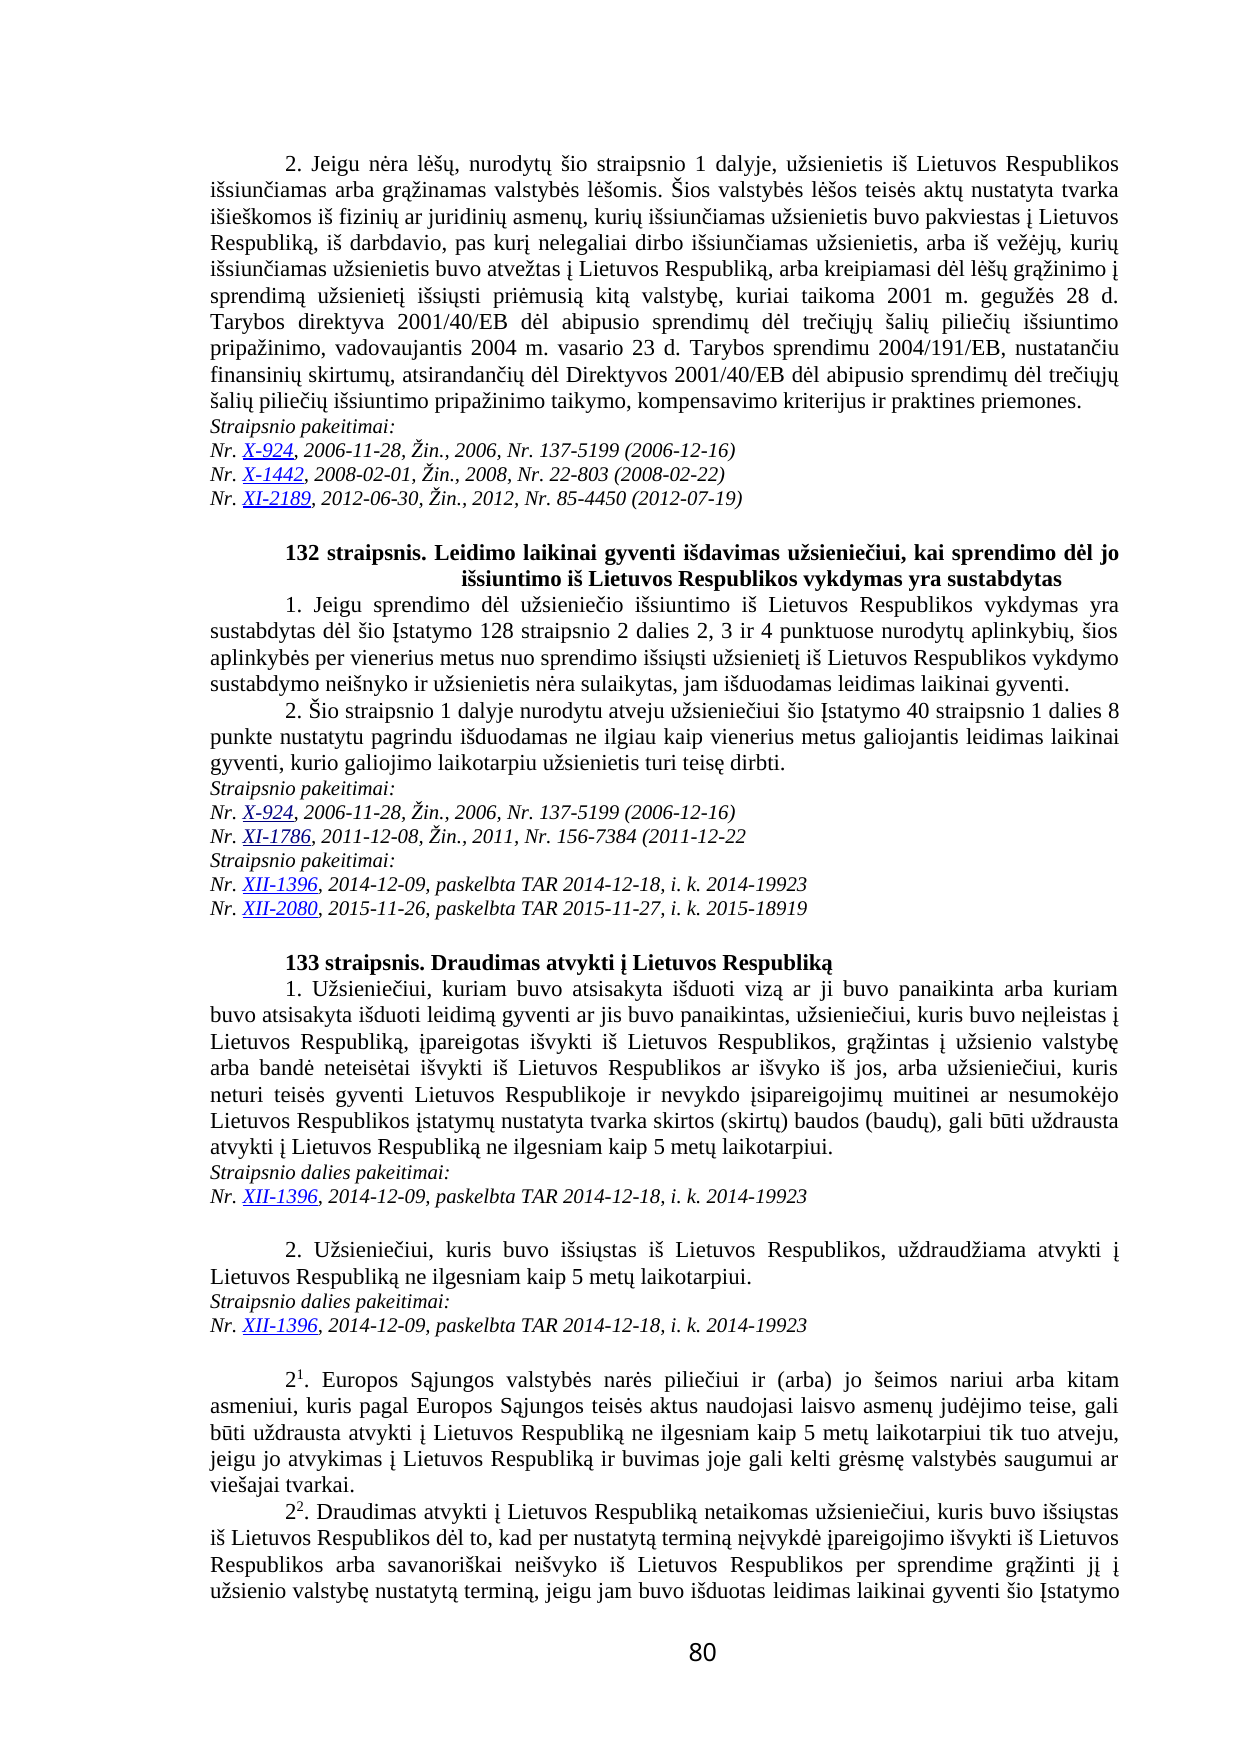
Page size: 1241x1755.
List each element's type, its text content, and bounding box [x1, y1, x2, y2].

text 2. Užsieniečiui, kuris buvo išsiųstas iš Lietuvos Respublikos, uždraudžiama atvykti į Lietuvos Respubliką ne ilgesniam kaip 5 metų laikotarpiui. [210, 1237, 1120, 1289]
text Nr. XII-1396, 2014-12-09, paskelbta TAR 2014-12-18, i. k. 2014-19923 [210, 872, 1120, 896]
text 133 straipsnis. Draudimas atvykti į Lietuvos Respubliką [210, 949, 1120, 975]
text Straipsnio dalies pakeitimai: [210, 1289, 1120, 1313]
text 2. Šio straipsnio 1 dalyje nurodytu atveju užsieniečiui šio Įstatymo 40 straipsnio 1 dalies 8 punkte nustatytu pagrindu išduodamas ne ilgiau kaip vienerius metus galiojantis leidimas laikinai gyventi, kurio galiojimo laikotarpiu užsienietis turi teisę dirbti. [210, 697, 1120, 776]
text Nr. X-1442, 2008-02-01, Žin., 2008, Nr. 22-803 (2008-02-22) [210, 462, 1120, 486]
text Nr. XI-1786, 2011-12-08, Žin., 2011, Nr. 156-7384 (2011-12-22 [210, 824, 1120, 848]
text Straipsnio pakeitimai: [210, 413, 1120, 438]
text Nr. XII-2080, 2015-11-26, paskelbta TAR 2015-11-27, i. k. 2015-18919 [210, 896, 1120, 920]
text Straipsnio pakeitimai: [210, 776, 1120, 800]
text 132 straipsnis. Leidimo laikinai gyventi išdavimas užsieniečiui, kai sprendimo dėl jo išsiuntimo iš Lietuvos Respublikos vykdymas yra sustabdytas [285, 538, 1120, 591]
text 1. Užsieniečiui, kuriam buvo atsisakyta išduoti vizą ar ji buvo panaikinta arba kuriam buvo atsisakyta išduoti leidimą gyventi ar jis buvo panaikintas, užsieniečiui, kuris buvo neįleistas į Lietuvos Respubliką, įpareigotas išvykti iš Lietuvos Respublikos, grąžintas į užsienio valstybę arba bandė neteisėtai išvykti iš Lietuvos Respublikos ar išvyko iš jos, arba užsieniečiui, kuris neturi teisės gyventi Lietuvos Respublikoje ir nevykdo įsipareigojimų muitinei ar nesumokėjo Lietuvos Respublikos įstatymų nustatyta tvarka skirtos (skirtų) baudos (baudų), gali būti uždrausta atvykti į Lietuvos Respubliką ne ilgesniam kaip 5 metų laikotarpiui. [210, 975, 1120, 1160]
text Nr. XI-2189, 2012-06-30, Žin., 2012, Nr. 85-4450 (2012-07-19) [210, 486, 1120, 510]
text Straipsnio pakeitimai: [210, 848, 1120, 872]
text 21. Europos Sąjungos valstybės narės piliečiui ir (arba) jo šeimos nariui arba kitam asmeniui, kuris pagal Europos Sąjungos teisės aktus naudojasi laisvo asmenų judėjimo teise, gali būti uždrausta atvykti į Lietuvos Respubliką ne ilgesniam kaip 5 metų laikotarpiui tik tuo atveju, jeigu jo atvykimas į Lietuvos Respubliką ir buvimas joje gali kelti grėsmę valstybės saugumui ar viešajai tvarkai. [210, 1366, 1120, 1498]
text Nr. X-924, 2006-11-28, Žin., 2006, Nr. 137-5199 (2006-12-16) [210, 800, 1120, 824]
text Nr. XII-1396, 2014-12-09, paskelbta TAR 2014-12-18, i. k. 2014-19923 [210, 1313, 1120, 1337]
text 2. Jeigu nėra lėšų, nurodytų šio straipsnio 1 dalyje, užsienietis iš Lietuvos Respublikos išsiunčiamas arba grąžinamas valstybės lėšomis. Šios valstybės lėšos teisės aktų nustatyta tvarka išieškomos iš fizinių ar juridinių asmenų, kurių išsiunčiamas užsienietis buvo pakviestas į Lietuvos Respubliką, iš darbdavio, pas kurį nelegaliai dirbo išsiunčiamas užsienietis, arba iš vežėjų, kurių išsiunčiamas užsienietis buvo atvežtas į Lietuvos Respubliką, arba kreipiamasi dėl lėšų grąžinimo į sprendimą užsienietį išsiųsti priėmusią kitą valstybę, kuriai taikoma 2001 m. gegužės 28 d. Tarybos direktyva 2001/40/EB dėl abipusio sprendimų dėl trečiųjų šalių piliečių išsiuntimo pripažinimo, vadovaujantis 2004 m. vasario 23 d. Tarybos sprendimu 2004/191/EB, nustatančiu finansinių skirtumų, atsirandančių dėl Direktyvos 2001/40/EB dėl abipusio sprendimų dėl trečiųjų šalių piliečių išsiuntimo pripažinimo taikymo, kompensavimo kriterijus ir praktines priemones. [210, 150, 1120, 413]
text Straipsnio dalies pakeitimai: [210, 1160, 1120, 1184]
text Nr. XII-1396, 2014-12-09, paskelbta TAR 2014-12-18, i. k. 2014-19923 [210, 1184, 1120, 1208]
text Nr. X-924, 2006-11-28, Žin., 2006, Nr. 137-5199 (2006-12-16) [210, 438, 1120, 462]
text 22. Draudimas atvykti į Lietuvos Respubliką netaikomas užsieniečiui, kuris buvo išsiųstas iš Lietuvos Respublikos dėl to, kad per nustatytą terminą neįvykdė įpareigojimo išvykti iš Lietuvos Respublikos arba savanoriškai neišvyko iš Lietuvos Respublikos per sprendime grąžinti jį į užsienio valstybę nustatytą terminą, jeigu jam buvo išduotas leidimas laikinai gyventi šio Įstatymo [210, 1498, 1120, 1603]
text 1. Jeigu sprendimo dėl užsieniečio išsiuntimo iš Lietuvos Respublikos vykdymas yra sustabdytas dėl šio Įstatymo 128 straipsnio 2 dalies 2, 3 ir 4 punktuose nurodytų aplinkybių, šios aplinkybės per vienerius metus nuo sprendimo išsiųsti užsienietį iš Lietuvos Respublikos vykdymo sustabdymo neišnyko ir užsienietis nėra sulaikytas, jam išduodamas leidimas laikinai gyventi. [210, 591, 1120, 697]
